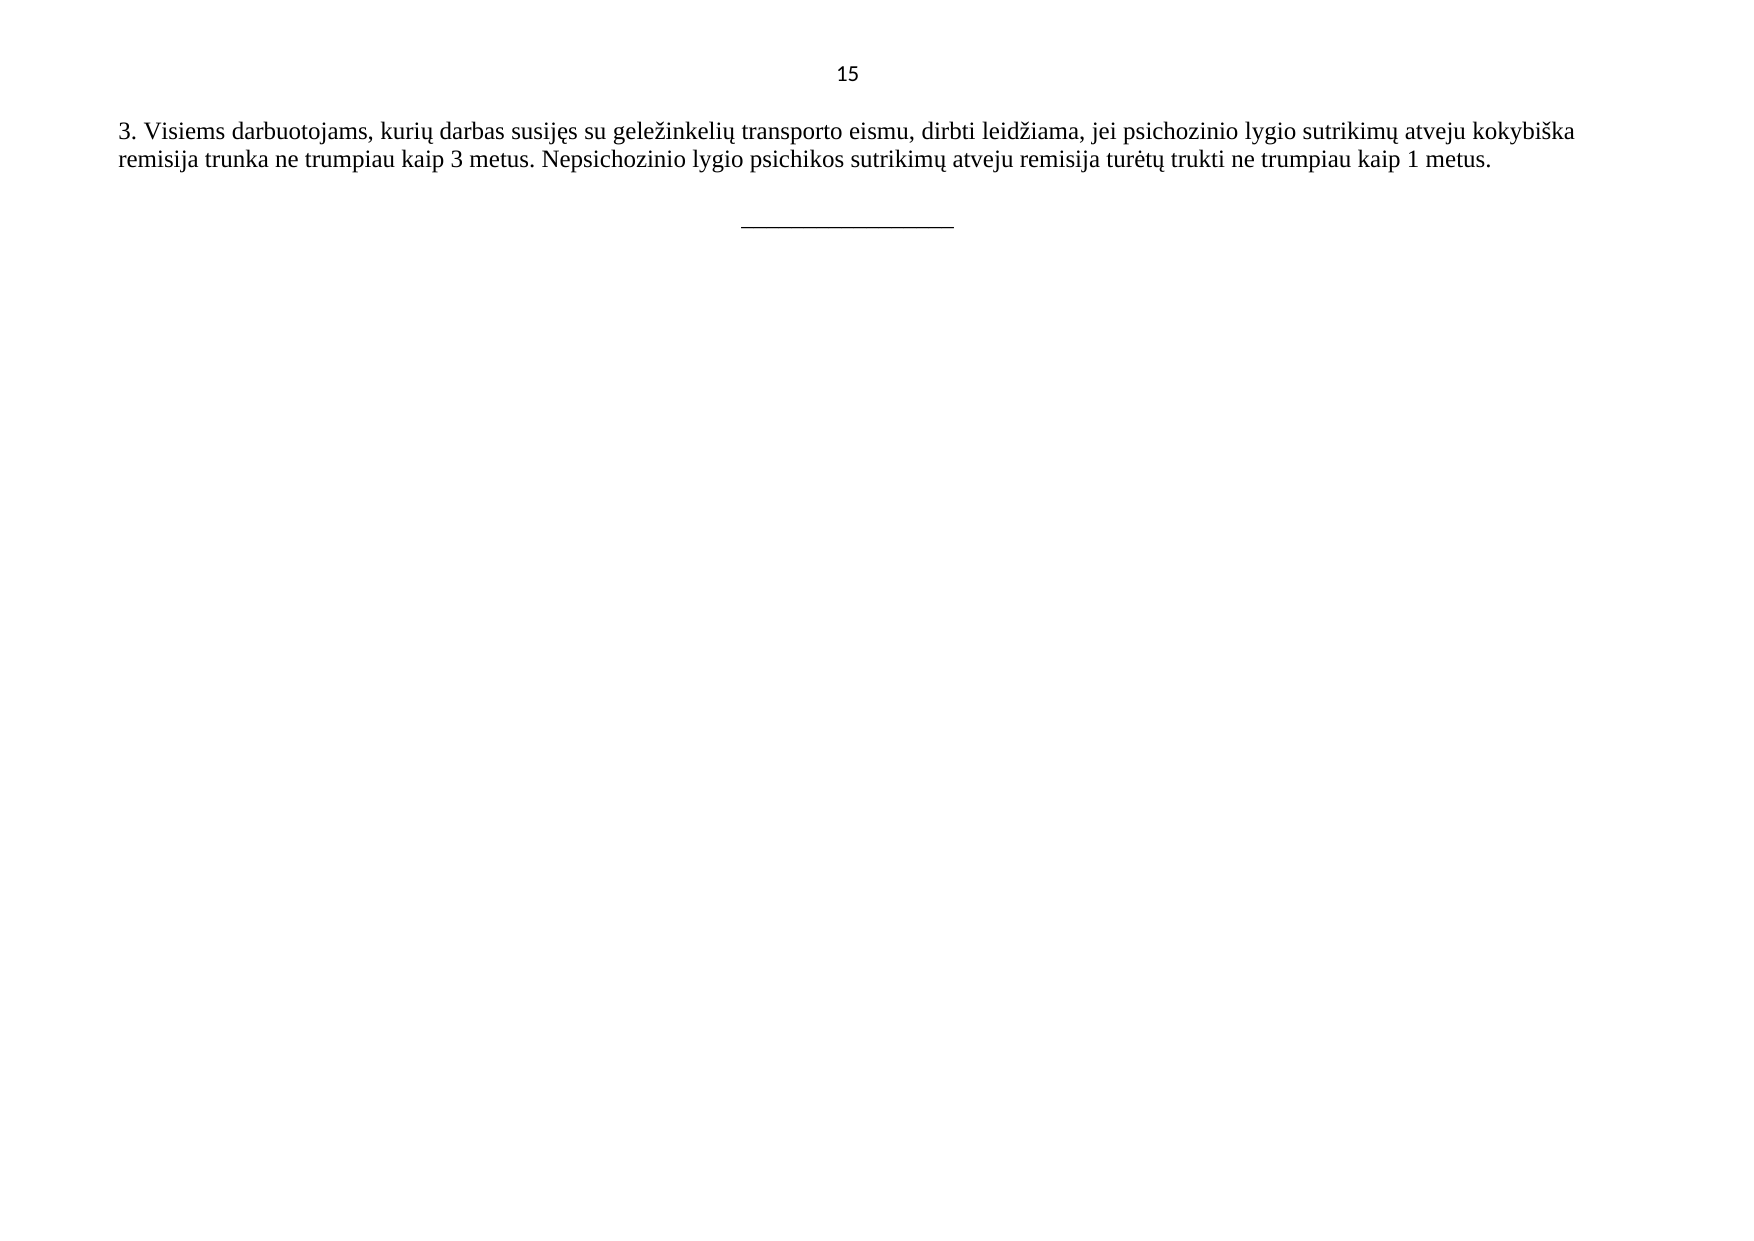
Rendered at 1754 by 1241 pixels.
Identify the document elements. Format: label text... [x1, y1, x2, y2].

text 3. Visiems darbuotojams, kurių darbas susijęs su geležinkelių transporto eismu, dirbti leidžiama, jei psichozinio lygio sutrikimų atveju kokybiška remisija trunka ne trumpiau kaip 3 metus. Nepsichozinio lygio psichikos sutrikimų atveju remisija turėtų trukti ne trumpiau kaip 1 metus. [118, 116, 1577, 173]
text _________________ [118, 202, 1577, 231]
